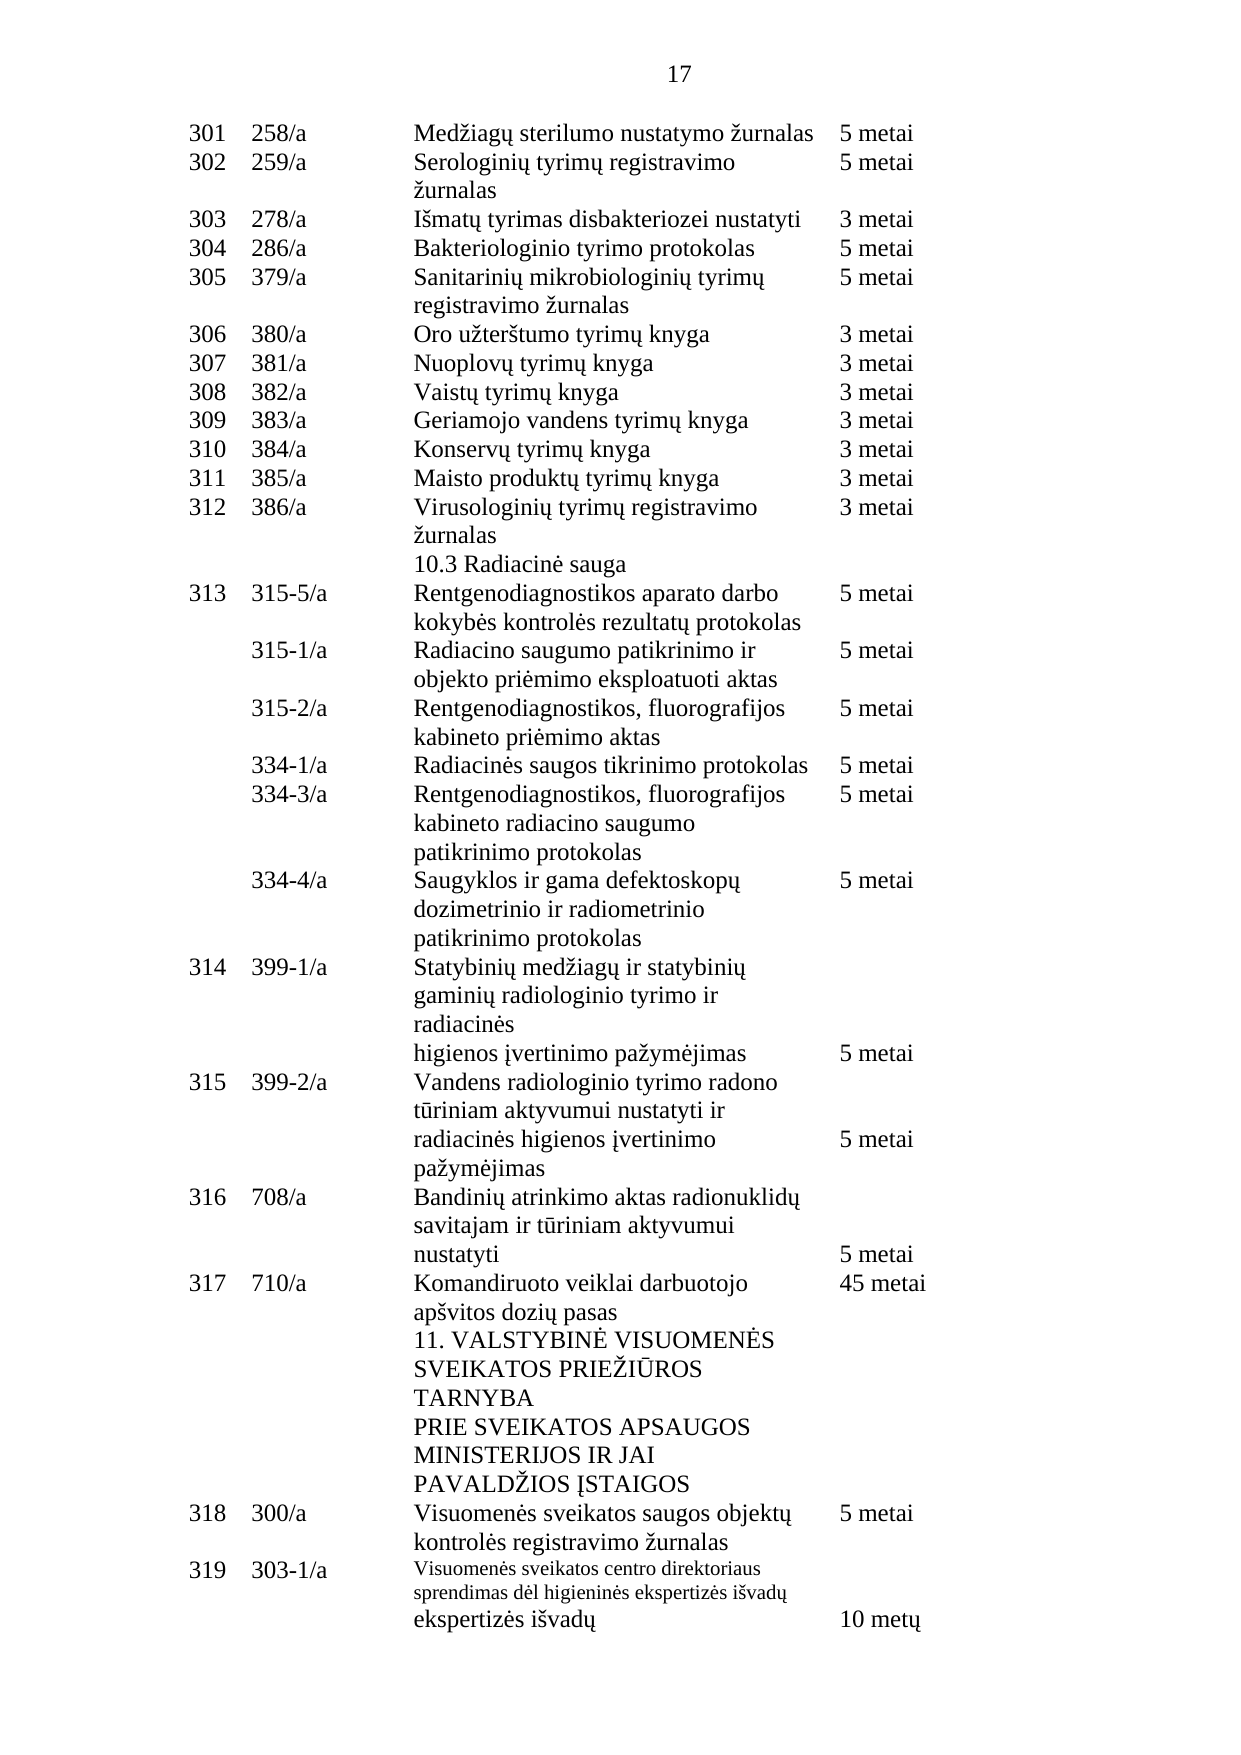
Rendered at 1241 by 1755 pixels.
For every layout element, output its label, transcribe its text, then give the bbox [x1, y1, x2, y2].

table_cell [177, 1604, 240, 1632]
table_cell Visuomenės sveikatos centro direktoriaus sprendimas dėl higieninės ekspertizės išvadų [402, 1556, 828, 1604]
table_cell 303-1/a [240, 1556, 402, 1604]
table_cell [1031, 406, 1176, 434]
table_cell [1176, 1498, 1181, 1556]
table_cell 3 metai [828, 463, 1031, 492]
table_cell [177, 1124, 240, 1182]
table_cell 319 [177, 1556, 240, 1604]
table_cell [240, 1038, 402, 1067]
table_cell 379/a [240, 262, 402, 319]
table_cell 386/a [240, 492, 402, 549]
table_cell [1031, 1124, 1176, 1182]
table_cell 313 [177, 578, 240, 952]
table_cell [1031, 1498, 1176, 1556]
table_cell [1031, 492, 1176, 549]
table_cell Maisto produktų tyrimų knyga [402, 463, 828, 492]
table_cell 310 [177, 434, 240, 463]
table_cell 5 metai [828, 262, 1031, 319]
table_cell Nuoplovų tyrimų knyga [402, 348, 828, 377]
table_cell 301 [177, 118, 240, 147]
table_cell Rentgenodiagnostikos aparato darbo kokybės kontrolės rezultatų protokolas Radiacino saugumo patikrinimo ir objekto priėmimo eksploatuoti aktas Rentgenodiagnostikos, fluorografijos kabineto priėmimo aktas Radiacinės saugos tikrinimo protokolas Rentgenodiagnostikos, fluorografijos kabineto radiacino saugumo patikrinimo protokolas Saugyklos ir gama defektoskopų dozimetrinio ir radiometrinio patikrinimo protokolas [402, 578, 828, 952]
table_cell Geriamojo vandens tyrimų knyga [402, 406, 828, 434]
table_cell [1031, 463, 1176, 492]
table_cell 315-5/a 315-1/a 315-2/a 334-1/a 334-3/a 334-4/a [240, 578, 402, 952]
table_cell 710/a [240, 1268, 402, 1326]
table_cell 258/a [240, 118, 402, 147]
table_cell 708/a [240, 1182, 402, 1239]
table_cell 11. VALSTYBINĖ VISUOMENĖS SVEIKATOS PRIEŽIŪROS TARNYBA PRIE SVEIKATOS APSAUGOS MINISTERIJOS IR JAI PAVALDŽIOS ĮSTAIGOS [402, 1326, 828, 1498]
table_cell 5 metai [828, 1239, 1031, 1268]
table_cell [1031, 1038, 1176, 1067]
table_cell [240, 1326, 402, 1498]
table_cell [1031, 1182, 1176, 1239]
table_cell [1031, 204, 1176, 233]
table_cell Bakteriologinio tyrimo protokolas [402, 233, 828, 262]
table_cell Sanitarinių mikrobiologinių tyrimų registravimo žurnalas [402, 262, 828, 319]
table_cell 278/a [240, 204, 402, 233]
table_cell 314 [177, 952, 240, 1038]
table_cell [1176, 406, 1181, 434]
table_cell 383/a [240, 406, 402, 434]
table_cell [1031, 1556, 1176, 1604]
table_cell 3 metai [828, 204, 1031, 233]
table_cell [1176, 1556, 1181, 1604]
table_cell 309 [177, 406, 240, 434]
table_cell [1176, 1268, 1181, 1326]
table_cell Visuomenės sveikatos saugos objektų kontrolės registravimo žurnalas [402, 1498, 828, 1556]
table_cell [828, 549, 1031, 578]
table_cell [1031, 1326, 1176, 1498]
table_cell [1176, 492, 1181, 549]
table_cell [240, 1604, 402, 1632]
table_cell [240, 549, 402, 578]
table_cell 3 metai [828, 377, 1031, 406]
table_cell [1031, 118, 1176, 147]
table_cell 3 metai [828, 492, 1031, 549]
table_cell [1176, 118, 1181, 147]
table_cell Vaistų tyrimų knyga [402, 377, 828, 406]
table_cell [177, 1038, 240, 1067]
table_cell [1031, 233, 1176, 262]
table_cell [1031, 549, 1176, 578]
table_cell Konservų tyrimų knyga [402, 434, 828, 463]
table_cell 307 [177, 348, 240, 377]
table_cell 385/a [240, 463, 402, 492]
table_cell 303 [177, 204, 240, 233]
table_cell [1031, 319, 1176, 348]
table_cell [1176, 549, 1181, 578]
table_cell [1176, 147, 1181, 204]
table_cell [1031, 952, 1176, 1038]
table_cell 318 [177, 1498, 240, 1556]
table_cell 3 metai [828, 348, 1031, 377]
table_cell 5 metai 5 metai 5 metai 5 metai 5 metai 5 metai [828, 578, 1031, 952]
table_cell [177, 1326, 240, 1498]
table_cell [1176, 348, 1181, 377]
table_cell 304 [177, 233, 240, 262]
table_cell 308 [177, 377, 240, 406]
table_cell [1031, 434, 1176, 463]
table_cell [240, 1124, 402, 1182]
table_cell [177, 549, 240, 578]
table_cell Bandinių atrinkimo aktas radionuklidų savitajam ir tūriniam aktyvumui [402, 1182, 828, 1239]
table_cell 302 [177, 147, 240, 204]
table_cell [1031, 1604, 1176, 1632]
table_cell Vandens radiologinio tyrimo radono tūriniam aktyvumui nustatyti ir [402, 1067, 828, 1124]
table_cell [828, 1556, 1031, 1604]
table_cell 312 [177, 492, 240, 549]
table_cell 311 [177, 463, 240, 492]
table_cell [1176, 319, 1181, 348]
table_cell 305 [177, 262, 240, 319]
table_cell [1176, 463, 1181, 492]
table_cell 5 metai [828, 1038, 1031, 1067]
table_cell 380/a [240, 319, 402, 348]
table_cell [1176, 262, 1181, 319]
table_cell [1176, 233, 1181, 262]
table_cell [828, 952, 1031, 1038]
table_cell 5 metai [828, 233, 1031, 262]
table_cell 5 metai [828, 1498, 1031, 1556]
table_cell 5 metai [828, 118, 1031, 147]
table_cell [1031, 377, 1176, 406]
table_cell [1176, 1239, 1181, 1268]
table_cell [1176, 204, 1181, 233]
table_cell [1176, 1067, 1181, 1124]
table_cell [1176, 952, 1181, 1038]
table_cell [1031, 1268, 1176, 1326]
table_cell nustatyti [402, 1239, 828, 1268]
table_cell 316 [177, 1182, 240, 1239]
table_cell 286/a [240, 233, 402, 262]
table_cell [1031, 578, 1176, 952]
table_cell 5 metai [828, 147, 1031, 204]
table_cell 399-1/a [240, 952, 402, 1038]
table_cell Išmatų tyrimas disbakteriozei nustatyti [402, 204, 828, 233]
table_cell [1176, 1604, 1181, 1632]
table_cell [1031, 147, 1176, 204]
table_cell 306 [177, 319, 240, 348]
table_cell 300/a [240, 1498, 402, 1556]
table_cell Serologinių tyrimų registravimo žurnalas [402, 147, 828, 204]
table_cell 3 metai [828, 434, 1031, 463]
table_cell 259/a [240, 147, 402, 204]
table_cell [1031, 1067, 1176, 1124]
table_cell [1176, 1326, 1181, 1498]
table_cell [828, 1182, 1031, 1239]
table_cell [240, 1239, 402, 1268]
table_cell radiacinės higienos įvertinimo pažymėjimas [402, 1124, 828, 1182]
table_cell 10 metų [828, 1604, 1031, 1632]
table_cell 315 [177, 1067, 240, 1124]
table_cell 399-2/a [240, 1067, 402, 1124]
table_cell ekspertizės išvadų [402, 1604, 828, 1632]
table_cell [1031, 262, 1176, 319]
table_cell 381/a [240, 348, 402, 377]
table_cell Virusologinių tyrimų registravimo žurnalas [402, 492, 828, 549]
table_cell [1176, 434, 1181, 463]
table_cell [1031, 1239, 1176, 1268]
table_cell Komandiruoto veiklai darbuotojo apšvitos dozių pasas [402, 1268, 828, 1326]
table_cell [1176, 1038, 1181, 1067]
table_cell 384/a [240, 434, 402, 463]
table_cell [1176, 1124, 1181, 1182]
table_cell [1176, 377, 1181, 406]
table_cell 3 metai [828, 406, 1031, 434]
table_cell [828, 1326, 1031, 1498]
table_cell Medžiagų sterilumo nustatymo žurnalas [402, 118, 828, 147]
table_cell higienos įvertinimo pažymėjimas [402, 1038, 828, 1067]
table_cell 45 metai [828, 1268, 1031, 1326]
table_cell 317 [177, 1268, 240, 1326]
table_cell [828, 1067, 1031, 1124]
table_cell [1176, 1182, 1181, 1239]
table_cell 10.3 Radiacinė sauga [402, 549, 828, 578]
table_cell 382/a [240, 377, 402, 406]
table_cell Statybinių medžiagų ir statybinių gaminių radiologinio tyrimo ir radiacinės [402, 952, 828, 1038]
table_cell 5 metai [828, 1124, 1031, 1182]
table_cell [177, 1239, 240, 1268]
table_cell 3 metai [828, 319, 1031, 348]
table_cell [1176, 578, 1181, 952]
table_cell [1031, 348, 1176, 377]
table_cell Oro užterštumo tyrimų knyga [402, 319, 828, 348]
